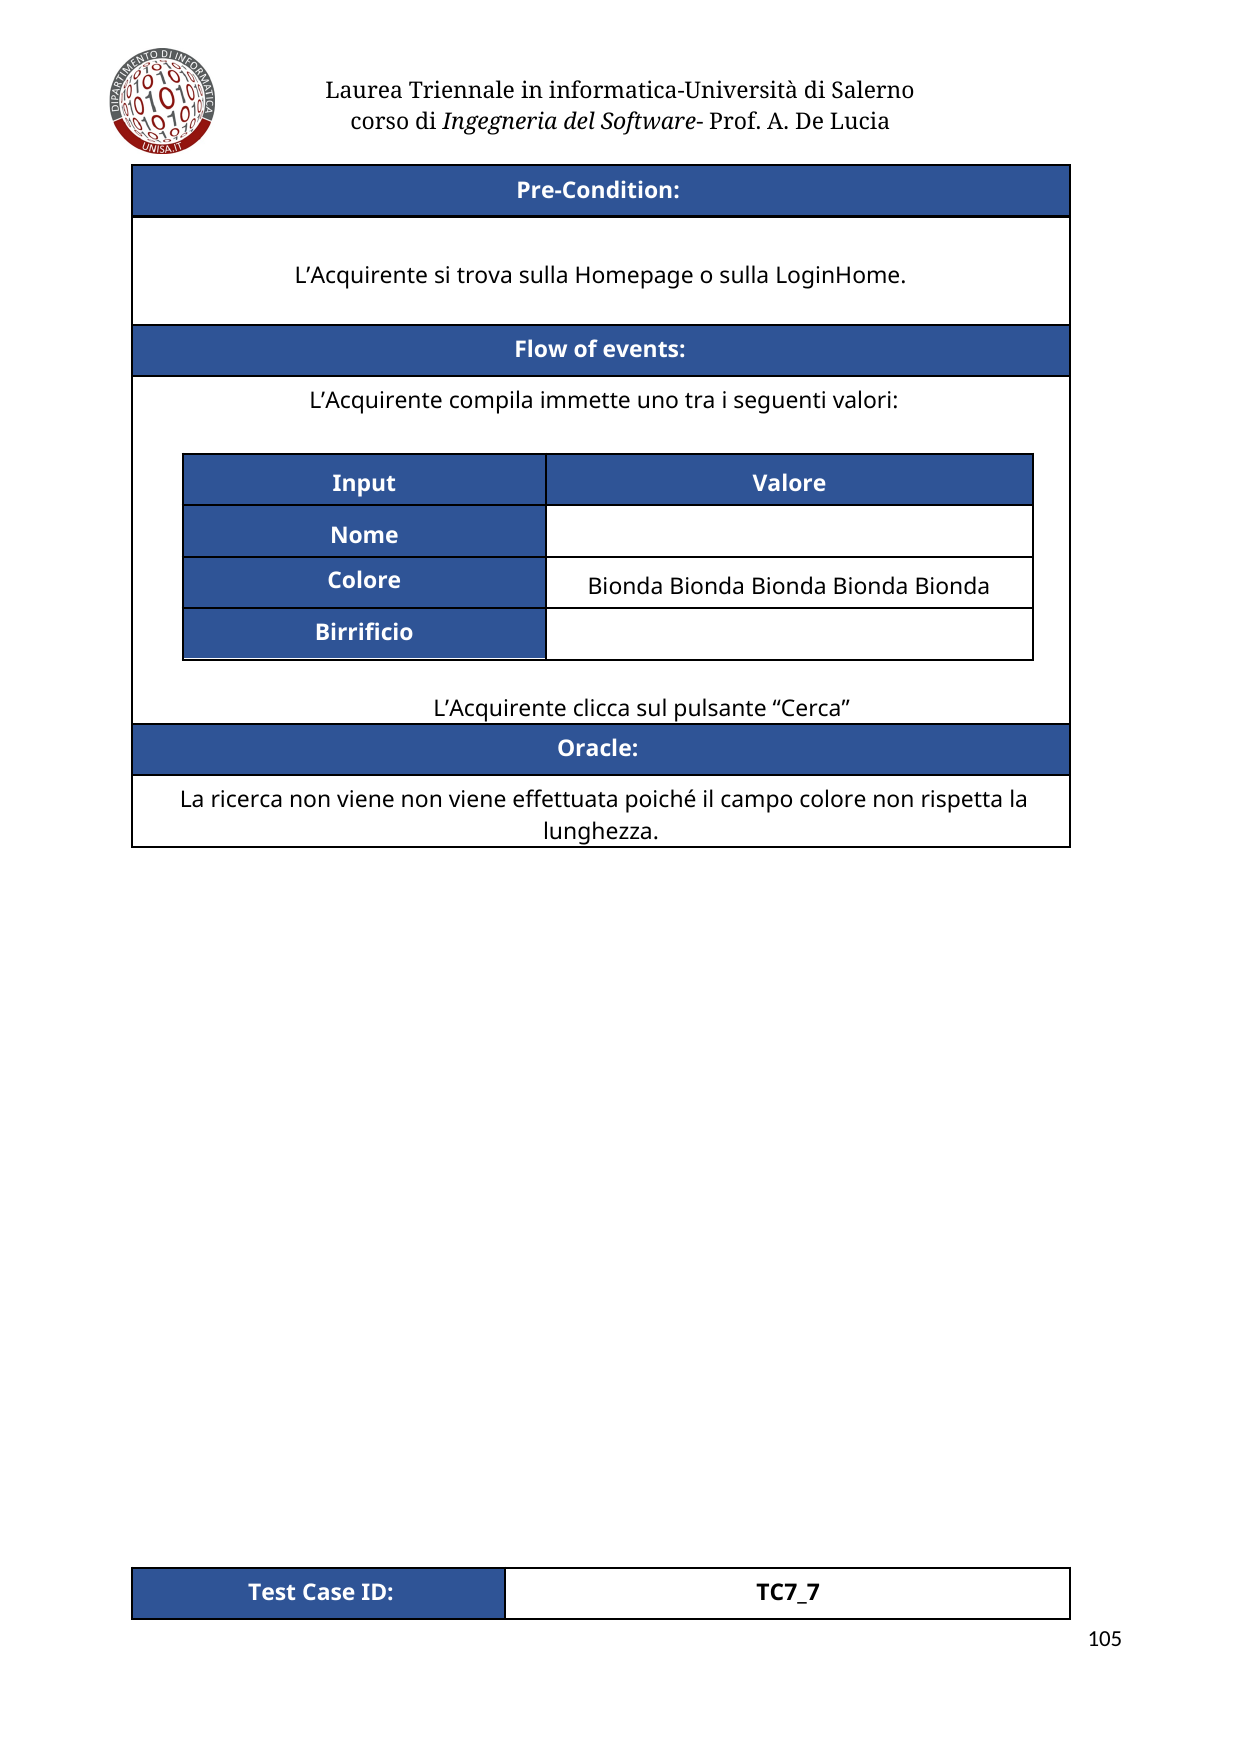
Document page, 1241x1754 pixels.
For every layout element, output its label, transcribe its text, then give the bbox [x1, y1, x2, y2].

table_cell Pre-Condition: [133, 166, 1069, 215]
table_header Valore [547, 455, 1032, 504]
table_cell La ricerca non viene non viene effettuata poiché il campo colore non rispetta la lunghezza. [133, 776, 1069, 846]
table_cell L’Acquirente compila immette uno tra i seguenti valori: L’Acquirente clicca sul pulsante “Cerca” [133, 377, 1069, 723]
table_cell Oracle: [133, 725, 1069, 774]
table_header TC7_7 [506, 1569, 1069, 1618]
table_cell Birrificio [184, 609, 545, 658]
table_cell Bionda Bionda Bionda Bionda Bionda [547, 558, 1032, 607]
table_header Test Case ID: [133, 1569, 504, 1618]
table_header Input [184, 455, 545, 504]
table_cell Nome [184, 506, 545, 556]
table_cell [547, 506, 1032, 556]
table_cell L’Acquirente si trova sulla Homepage o sulla LoginHome. [133, 218, 1069, 324]
table_cell Flow of events: [133, 326, 1069, 375]
table_cell Colore [184, 558, 545, 607]
table_cell [547, 609, 1032, 658]
